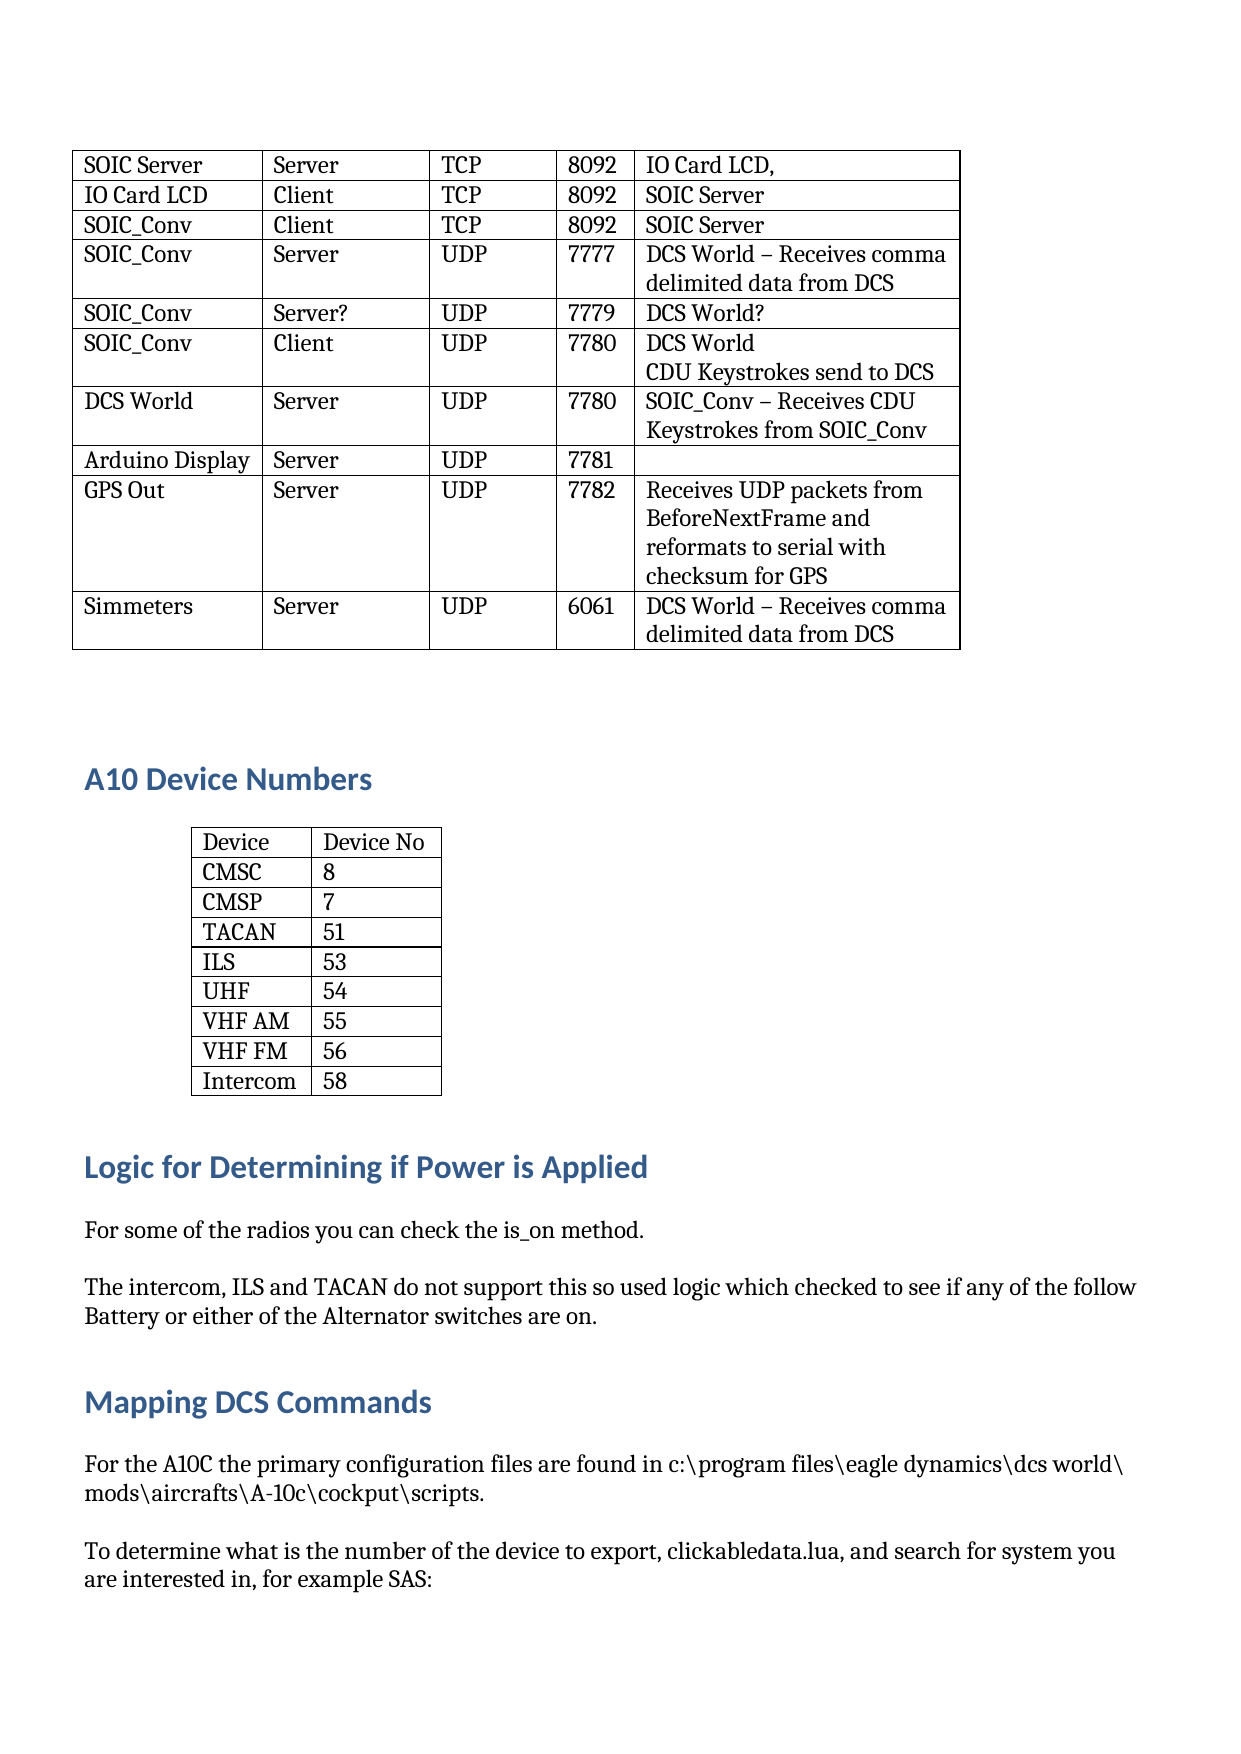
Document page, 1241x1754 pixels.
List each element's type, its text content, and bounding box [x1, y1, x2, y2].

table_cell Client [263, 211, 429, 239]
subtitle A10 Device Numbers [84, 758, 1148, 798]
table_cell GPS Out [73, 476, 262, 591]
table_cell UDP [430, 446, 556, 474]
table_cell SOIC_Conv [73, 299, 262, 328]
text The intercom, ILS and TACAN do not support this so used logic which checked to see if any of the follow Battery or either of the Alternator switches are on. [84, 1273, 1148, 1331]
table_cell Server [263, 476, 429, 591]
table_cell ILS [192, 948, 311, 976]
table_cell 8092 [557, 211, 634, 239]
table_cell Receives UDP packets from BeforeNextFrame and reformats to serial with checksum for GPS [635, 476, 959, 591]
table_cell Server [263, 151, 429, 180]
table_cell UDP [430, 476, 556, 591]
table_cell SOIC Server [635, 211, 959, 239]
table_cell IO Card LCD [73, 181, 262, 209]
table_cell 7780 [557, 329, 634, 386]
table_cell 7782 [557, 476, 634, 591]
table_cell 8092 [557, 181, 634, 209]
table_cell 7781 [557, 446, 634, 474]
table_cell Server [263, 446, 429, 474]
table_cell SOIC_Conv [73, 211, 262, 239]
table_cell UDP [430, 329, 556, 386]
table_cell Simmeters [73, 592, 262, 649]
table_cell 54 [312, 977, 441, 1006]
table_cell 55 [312, 1007, 441, 1036]
table_cell SOIC_Conv [73, 329, 262, 386]
table_cell Client [263, 329, 429, 386]
table_cell 7777 [557, 240, 634, 298]
table_cell 51 [312, 918, 441, 946]
table_cell 7779 [557, 299, 634, 328]
table_cell Server [263, 592, 429, 649]
table_cell IO Card LCD, [635, 151, 959, 180]
subtitle Logic for Determining if Power is Applied [84, 1146, 1148, 1187]
table_cell SOIC_Conv [73, 240, 262, 298]
table_cell TACAN [192, 918, 311, 946]
table_cell 53 [312, 948, 441, 976]
table_cell UDP [430, 387, 556, 445]
table_cell TCP [430, 151, 556, 180]
table_cell SOIC Server [635, 181, 959, 209]
table_cell 6061 [557, 592, 634, 649]
table_cell CMSC [192, 858, 311, 887]
text For some of the radios you can check the is_on method. [84, 1216, 1148, 1244]
table_cell UDP [430, 592, 556, 649]
table_cell CMSP [192, 888, 311, 917]
table_cell DCS World – Receives comma delimited data from DCS [635, 592, 959, 649]
text To determine what is the number of the device to export, clickabledata.lua, and search for system you are interested in, for example SAS: [84, 1537, 1148, 1594]
table_cell Server? [263, 299, 429, 328]
table_cell 8092 [557, 151, 634, 180]
table_cell 8 [312, 858, 441, 887]
table_cell [635, 446, 959, 474]
table_cell Server [263, 240, 429, 298]
table_header Device No [312, 828, 441, 857]
table_cell VHF AM [192, 1007, 311, 1036]
table_cell DCS World CDU Keystrokes send to DCS [635, 329, 959, 386]
table_cell Intercom [192, 1067, 311, 1095]
table_cell UDP [430, 240, 556, 298]
subtitle Mapping DCS Commands [84, 1381, 1148, 1422]
table_header Device [192, 828, 311, 857]
table_cell 7780 [557, 387, 634, 445]
table_cell 7 [312, 888, 441, 917]
table_cell DCS World [73, 387, 262, 445]
table_cell TCP [430, 181, 556, 209]
table_cell Server [263, 387, 429, 445]
table_cell TCP [430, 211, 556, 239]
table_cell Client [263, 181, 429, 209]
table_cell Arduino Display [73, 446, 262, 474]
table_cell DCS World? [635, 299, 959, 328]
table_cell 58 [312, 1067, 441, 1095]
table_cell UDP [430, 299, 556, 328]
table_cell 56 [312, 1037, 441, 1066]
table_cell UHF [192, 977, 311, 1006]
text For the A10C the primary configuration files are found in c:\program files\eagle dynamics\dcs world\mods\aircrafts\A-10c\cockput\scripts. [84, 1450, 1148, 1508]
table_cell SOIC_Conv – Receives CDU Keystrokes from SOIC_Conv [635, 387, 959, 445]
table_cell SOIC Server [73, 151, 262, 180]
table_cell VHF FM [192, 1037, 311, 1066]
table_cell DCS World – Receives comma delimited data from DCS [635, 240, 959, 298]
